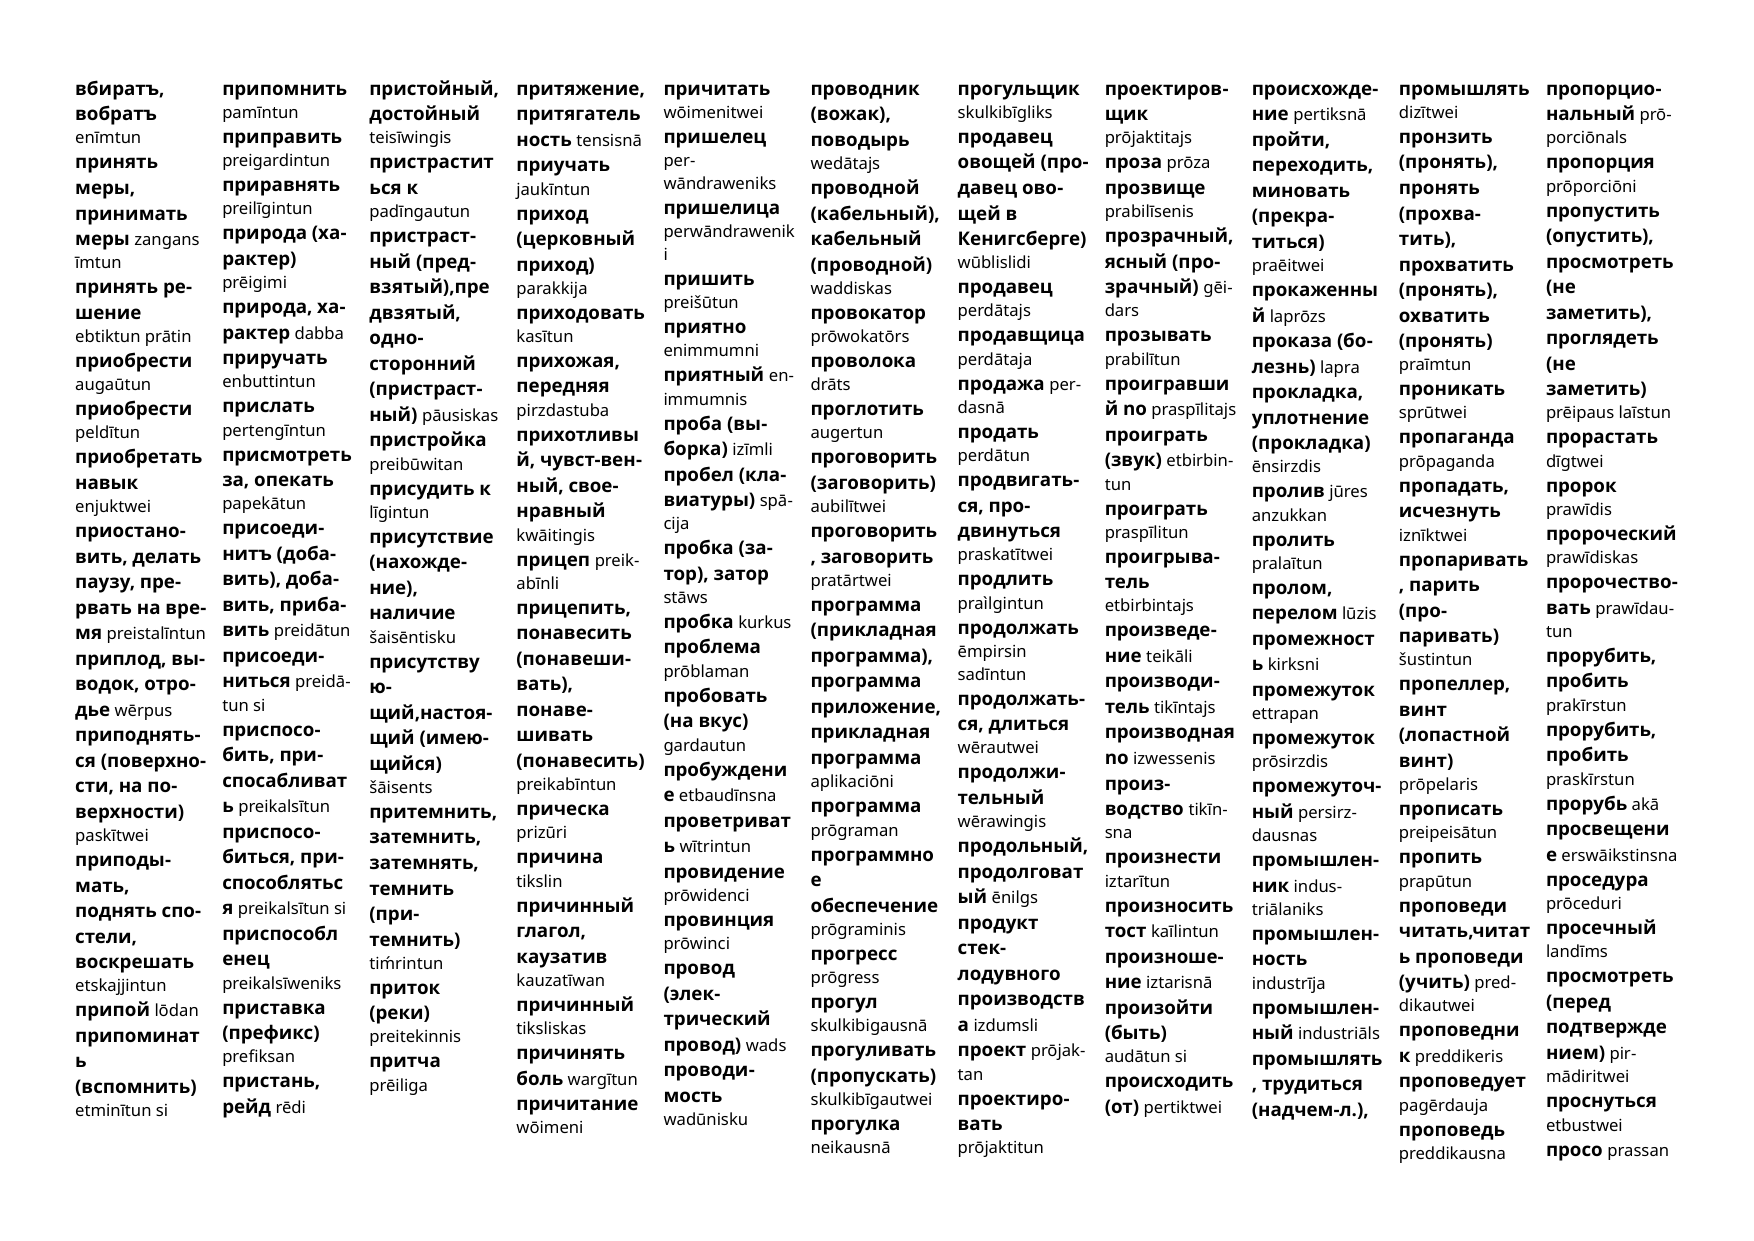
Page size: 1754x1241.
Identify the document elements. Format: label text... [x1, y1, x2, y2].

text прокладка, уплотнение (прокладка) ēnsirzdis [1252, 378, 1384, 478]
text пропорцио­нальный prō­porciōnals [1546, 75, 1678, 149]
text прогресс prōgress [810, 940, 942, 988]
text промышлять, трудиться (надчем-л.), [1252, 1045, 1384, 1122]
text проговорить, заговорить pratārtwei [810, 517, 942, 591]
text пристойный, достойный teisīwingis [369, 75, 501, 149]
text проводник (вожак), пово­дырь wedātajs [810, 75, 942, 174]
text приподнять­ся (поверхно­сти, на по­верхности) paskītwei [75, 722, 207, 846]
text пророческий prawīdiskas [1546, 520, 1678, 568]
text провод (элек­трический провод) wads [663, 954, 795, 1056]
text пробка kurkus [663, 608, 795, 634]
text продавец perdātajs [957, 273, 1089, 322]
text проза prōza [1104, 149, 1237, 174]
text прогул skulkibi­gausnā [810, 988, 942, 1037]
text провидение prōwidenci [663, 858, 795, 906]
text прокаженный laprōzs [1252, 276, 1384, 327]
text прогульщик skulkibīgliks [957, 75, 1089, 123]
text приобрести augaūtun [75, 347, 207, 396]
text пророк prawīdis [1546, 472, 1678, 520]
text проповедь preddikausna [1399, 1116, 1531, 1164]
text природа, ха­рактер dabba [222, 293, 354, 344]
text проговорить (заговорить) aubilītwei [810, 444, 942, 517]
text приток (реки) preitekinnis [369, 974, 501, 1048]
text проектиро­вать prōjaktitun [957, 1085, 1089, 1158]
text прозывать prabilītun [1104, 322, 1237, 370]
text припомнить pamīntun [222, 75, 354, 123]
text пристраст­ный (пред­взятый),пред­взятый, одно­сторонний (пристраст­ный) pāusiskas [369, 222, 501, 427]
text причинный tiksliskas [516, 991, 648, 1039]
text проигравший no praspīlitajs [1104, 370, 1237, 421]
text природа (ха­рактер) prēigimi [222, 220, 354, 293]
text продавщица perdātaja [957, 322, 1089, 370]
text пришелица perwāndraweniki [663, 194, 795, 265]
text прицеп preik­abīnli [516, 546, 648, 594]
text приплод, вы­водок, отро­дье wērpus [75, 645, 207, 722]
text притемнить, затемнить, затемнять, темнить (при­темнить) tiḿrin­tun [369, 798, 501, 974]
text принять ре­шение ebtiktun prātin [75, 273, 207, 347]
text притяжение, притягательность tensisnā [516, 75, 648, 152]
text проповеди читать,читать проповеди (учить) pred­dikautwei [1399, 892, 1531, 1017]
text пропаривать, парить (про­паривать) šustintun [1399, 546, 1531, 671]
text пророчество­вать prawīdau­tun [1546, 568, 1678, 642]
text продвигать­ся, про­двинуться praskatītwei [957, 466, 1089, 566]
text присоеди­нитъ (доба­вить), доба­вить, приба­вить preidātun [222, 515, 354, 642]
text произойти (быть) audātun si [1104, 994, 1237, 1068]
text пройти, пере­ходить, мино­вать (прекра­титься) praēitwei [1252, 126, 1384, 276]
text причитать wōi­menitwei [663, 75, 795, 123]
text притча prēiliga [369, 1048, 501, 1096]
text проектиров­щик prōjaktitajs [1104, 75, 1237, 149]
text пристрастить­ся к padīngautun [369, 149, 501, 222]
text проснуться et­bustwei [1546, 1088, 1678, 1136]
text пролить pralaī­tun [1252, 526, 1384, 574]
text происходить (от) pertiktwei [1104, 1068, 1237, 1119]
text произведе­ние teikāli [1104, 617, 1237, 668]
text проблема prōblaman [663, 634, 795, 682]
text пропустить (опустить), просмотреть (не заметить), проглядеть (не заметить) prēipaus laīstun [1546, 197, 1678, 424]
text программа prōgraman [810, 793, 942, 841]
text продолжать ēmpirsin sadīntun [957, 614, 1089, 685]
text продать perdā­tun [957, 418, 1089, 466]
text присутствую­щий,настоя­щий (имею­щийся) šāisents [369, 648, 501, 798]
text прихотливый, чувст-вен­ный, свое­нравный kwāitingis [516, 421, 648, 546]
text происхожде­ние pertiksnā [1252, 75, 1384, 126]
text пропаганда prōpaganda [1399, 424, 1531, 472]
text прозвище pra­bilīsenis [1104, 174, 1237, 222]
text просо prassan [1546, 1136, 1678, 1161]
text продолжать­ся, длиться wērautwei [957, 685, 1089, 759]
text проглотить augertun [810, 396, 942, 444]
text продажа per­dasnā [957, 370, 1089, 418]
text пролом, пере­лом lūzis [1252, 574, 1384, 625]
text приятный en­immumnis [663, 362, 795, 410]
text проект prōjak­tan [957, 1037, 1089, 1085]
text прислать pertengīntun [222, 393, 354, 441]
text проседура prōceduri [1546, 866, 1678, 914]
text проводи­мость wadūnisku [663, 1056, 795, 1130]
text произносить тост kaīlintun [1104, 892, 1237, 943]
text проповедует pagērdauja [1399, 1068, 1531, 1116]
text промежность kirksni [1252, 625, 1384, 676]
text приравнять preilīgintun [222, 171, 354, 220]
text производная no izwessenis [1104, 719, 1237, 770]
text произноше­ние iztarisnā [1104, 943, 1237, 994]
text промежуток ettrapan [1252, 676, 1384, 724]
text принять меры, прини­мать меры zangans īmtun [75, 149, 207, 273]
text приобрести peldītun [75, 396, 207, 444]
text продольный, продолговатый ēnilgs [957, 832, 1089, 909]
text пролив jūres anzukkan [1252, 478, 1384, 526]
text пробел (кла­виатуры) spā­cija [663, 461, 795, 534]
text произ­водство tikīn­sna [1104, 770, 1237, 844]
text прорубь akā [1546, 790, 1678, 815]
text присудить к līgintun [369, 475, 501, 523]
text промышлять dizītwei [1399, 75, 1531, 123]
text приспосо­бить, при­спосабливать preikalsītun [222, 716, 354, 818]
text пробовать (на вкус) gardautun [663, 682, 795, 756]
text приспособле­нец preikalsīweniks [222, 920, 354, 994]
text причинять боль wargītun [516, 1039, 648, 1090]
text продавец овощей (про­давец ово­щей в Кенигс­берге) wūblislidi [957, 123, 1089, 273]
text проказа (бо­лезнь) lapra [1252, 327, 1384, 378]
text продукт стек­лодувного производства izdumsli [957, 909, 1089, 1037]
text причина tikslin [516, 844, 648, 892]
text пропить prapū­tun [1399, 844, 1531, 892]
text проба (вы­борка) izīmli [663, 410, 795, 461]
text присутствие (нахожде­ние), наличие šaisēntisku [369, 523, 501, 648]
text прихожая, передняя pirz­dastuba [516, 347, 648, 421]
text приправить preigardintun [222, 123, 354, 171]
text пристань, рейд rēdi [222, 1068, 354, 1119]
text пробка (за­тор), затор stāws [663, 534, 795, 608]
text прическа prizūri [516, 795, 648, 844]
text проповедник preddikeris [1399, 1017, 1531, 1068]
text пришить preišūtun [663, 265, 795, 313]
text присмотреть за, опекать papekātun [222, 441, 354, 515]
text провинция prōwinci [663, 906, 795, 954]
text приспосо­биться, при­способляться preikalsītun si [222, 818, 354, 920]
text припой lōdan [75, 997, 207, 1022]
text промышлен­ность industrīja [1252, 920, 1384, 994]
text припоминать (вспомнить) etminītun si [75, 1022, 207, 1122]
text пристройка preibūwitan [369, 427, 501, 475]
text приучать jaukīntun [516, 152, 648, 200]
text проводной (кабельный), кабельный (проводной) waddiskas [810, 174, 942, 299]
text прорубить, пробить prakīrstun [1546, 642, 1678, 716]
text вби­ратъ, вобратъ enīmtun [75, 75, 207, 149]
text прозрачный, ясный (про­зрачный) gēi­dars [1104, 222, 1237, 322]
text приставка (префикс) pre­fiksan [222, 994, 354, 1068]
text пришелец per­wāndraweniks [663, 123, 795, 194]
text прицепить, понавесить (понавеши­вать), понаве­шивать (пона­весить) preik­abīntun [516, 594, 648, 795]
text причитание wōimeni [516, 1090, 648, 1139]
text промежуточ­ный persirz­dausnas [1252, 773, 1384, 846]
text прорубить, пробить praskīrstun [1546, 716, 1678, 790]
text приручать en­buttintun [222, 344, 354, 393]
text приподы­мать, поднять спо­стели, воскрешать etskajjintun [75, 846, 207, 997]
text пробуждение etbaudīnsna [663, 756, 795, 807]
text произнести iz­tarītun [1104, 844, 1237, 892]
text проветривать wītrintun [663, 807, 795, 858]
text прорастать dīgtwei [1546, 424, 1678, 472]
text пропорция prōporciōni [1546, 149, 1678, 197]
text проволока drāts [810, 347, 942, 396]
text просвещение erswāikstinsna [1546, 815, 1678, 866]
text прописать preipeisātun [1399, 795, 1531, 844]
text провокатор prōwokatōrs [810, 299, 942, 347]
text приостано­вить, делать паузу, пре­рвать на вре­мя preistalīntun [75, 517, 207, 645]
text просмотреть (перед подтверждение­м) pir­mādiritwei [1546, 963, 1678, 1088]
text программное обеспечение prōgraminis [810, 841, 942, 940]
text проигрыва­тель etbirbintajs [1104, 543, 1237, 617]
text промышлен­ник indus­triālaniks [1252, 846, 1384, 920]
text производи­тель tikīntajs [1104, 668, 1237, 719]
text пронзить (пронять), пронять (про­хва-тить), прохватить (пронять), охватить (пронять) praīmtun [1399, 123, 1531, 376]
text пропадать, исчезнуть iznīktwei [1399, 472, 1531, 546]
text проникать sprūtwei [1399, 376, 1531, 424]
text приобретать навык enjuktwei [75, 444, 207, 517]
text просечный landīms [1546, 914, 1678, 963]
text приятно enim­mumni [663, 313, 795, 362]
text прогулка neikausnā [810, 1110, 942, 1158]
text приходовать kasītun [516, 299, 648, 347]
text промежуток prōsirzdis [1252, 724, 1384, 773]
text промышлен­ный industriāls [1252, 994, 1384, 1045]
text пропеллер, винт (лопаст­ной винт) prōpelaris [1399, 671, 1531, 795]
text причинный глагол, кауза­тив kauzatīwan [516, 892, 648, 991]
text продлить praìl­gintun [957, 566, 1089, 614]
text присоеди­ниться preidā­tun si [222, 642, 354, 716]
text проиграть praspīlitun [1104, 495, 1237, 543]
text продолжи­тельный wērawingis [957, 759, 1089, 832]
text программа (прикладная программа), программа приложение, прикладная программа ap­likaciōni [810, 591, 942, 793]
text прогуливать (пропускать) skulkibīgautwei [810, 1037, 942, 1110]
text приход (церковный приход) parakkija [516, 200, 648, 299]
text проиграть (звук) etbirbin­tun [1104, 421, 1237, 495]
